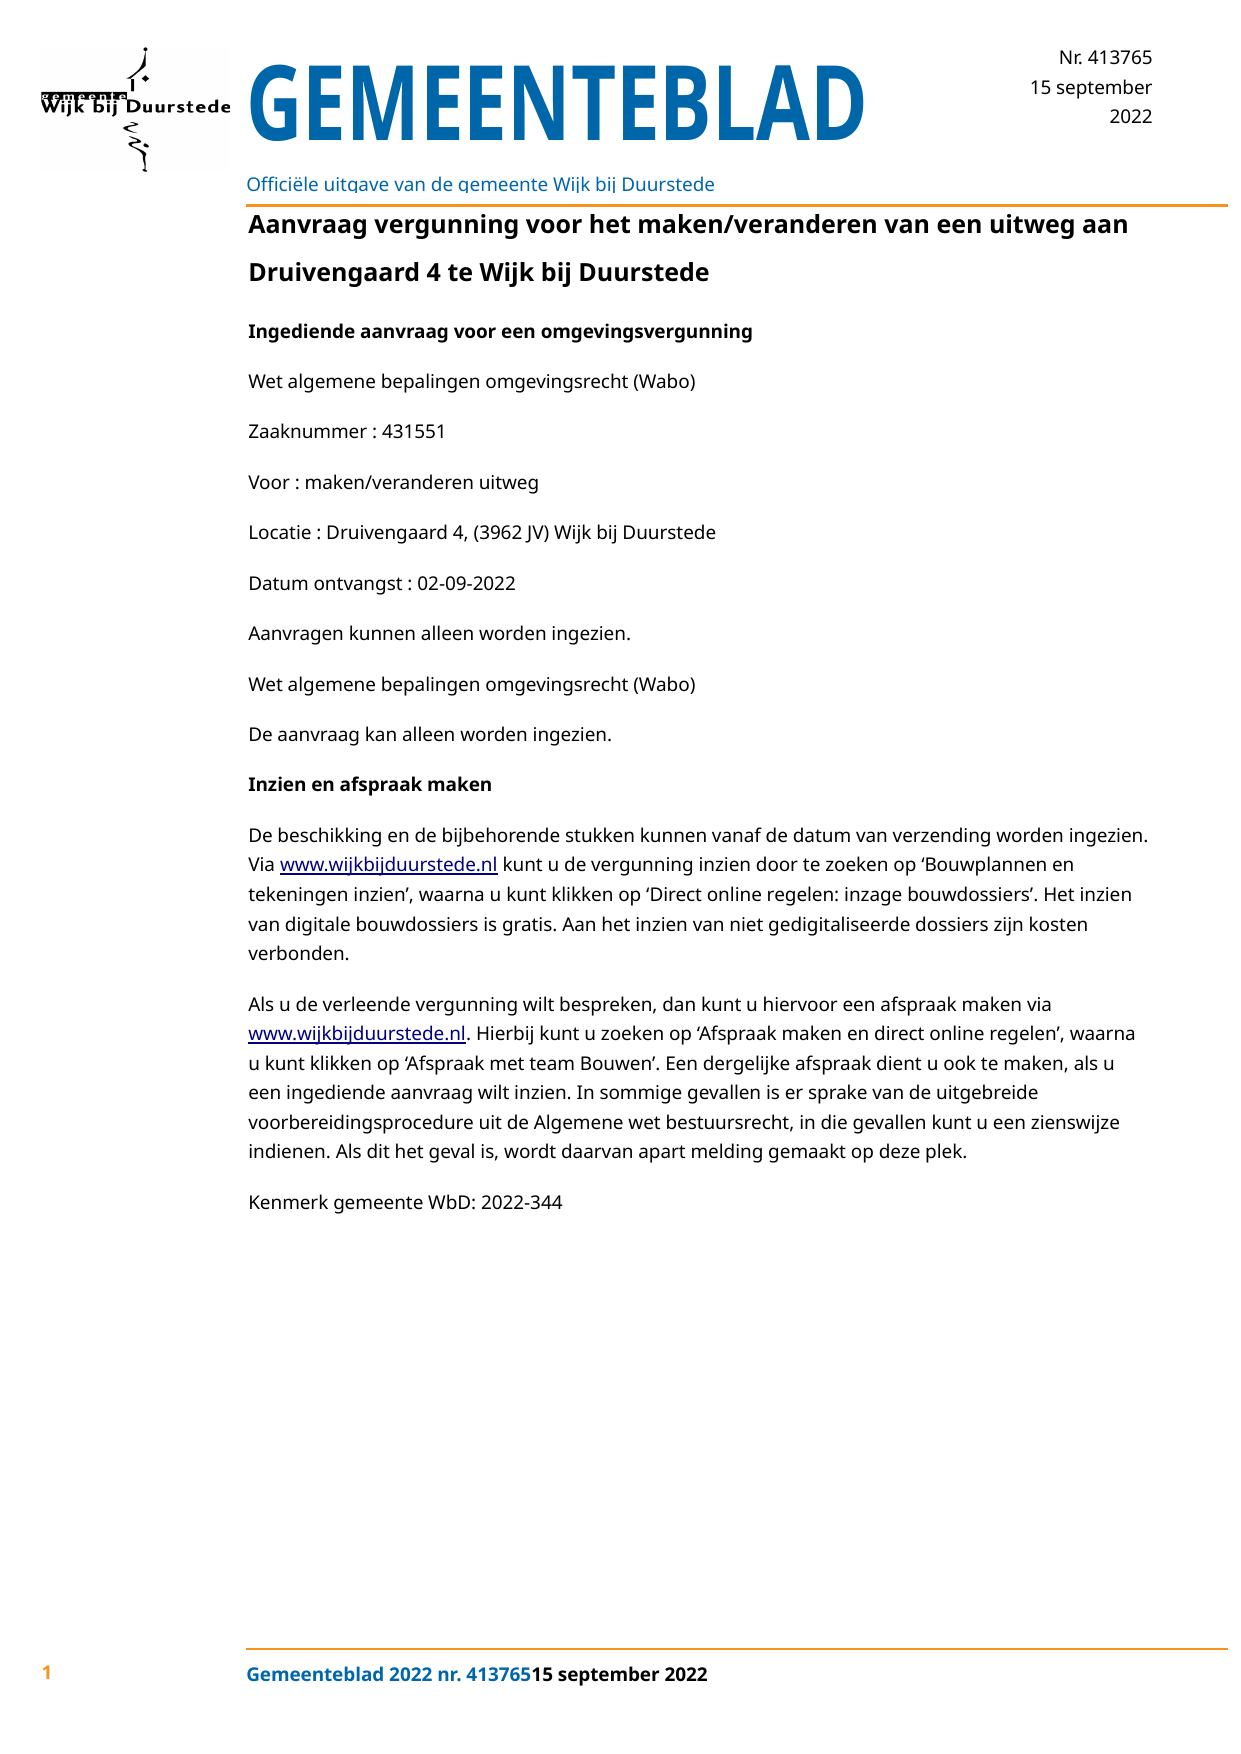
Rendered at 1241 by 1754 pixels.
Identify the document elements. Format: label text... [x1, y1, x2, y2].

text Aanvraag vergunning voor het maken/veranderen van een uitweg aan Druivengaard 4 te Wijk bij Duurstede [248, 207, 1152, 288]
text Ingediende aanvraag voor een omgevingsvergunning [248, 318, 1152, 344]
picture [41, 47, 231, 172]
text Inzien en afspraak maken [248, 772, 1152, 797]
text Aanvragen kunnen alleen worden ingezien. [248, 620, 1152, 646]
text Kenmerk gemeente WbD: 2022-344 [248, 1189, 1152, 1215]
text Wet algemene bepalingen omgevingsrecht (Wabo) [248, 368, 1152, 394]
text Als u de verleende vergunning wilt bespreken, dan kunt u hiervoor een afspraak maken via www.wijkbijduurstede.nl. Hierbij kunt u zoeken op ‘Afspraak maken en direct online regelen’, waarna u kunt klikken op ‘Afspraak met team Bouwen’. Een dergelijke afspraak dient u ook te maken, als u een ingediende aanvraag wilt inzien. In sommige gevallen is er sprake van de uitgebreide voorbereidingsprocedure uit de Algemene wet bestuursrecht, in die gevallen kunt u een zienswijze indienen. Als dit het geval is, wordt daarvan apart melding gemaakt op deze plek. [248, 991, 1152, 1164]
text De beschikking en de bijbehorende stukken kunnen vanaf de datum van verzending worden ingezien. Via www.wijkbijduurstede.nl kunt u de vergunning inzien door te zoeken op ‘Bouwplannen en tekeningen inzien’, waarna u kunt klikken op ‘Direct online regelen: inzage bouwdossiers’. Het inzien van digitale bouwdossiers is gratis. Aan het inzien van niet gedigitaliseerde dossiers zijn kosten verbonden. [248, 822, 1152, 966]
text Wet algemene bepalingen omgevingsrecht (Wabo) [248, 671, 1152, 697]
text De aanvraag kan alleen worden ingezien. [248, 721, 1152, 747]
text Locatie : Druivengaard 4, (3962 JV) Wijk bij Duurstede [248, 519, 1152, 545]
text Zaaknummer : 431551 [248, 419, 1152, 444]
text Voor : maken/veranderen uitweg [248, 469, 1152, 495]
text Datum ontvangst : 02-09-2022 [248, 570, 1152, 596]
